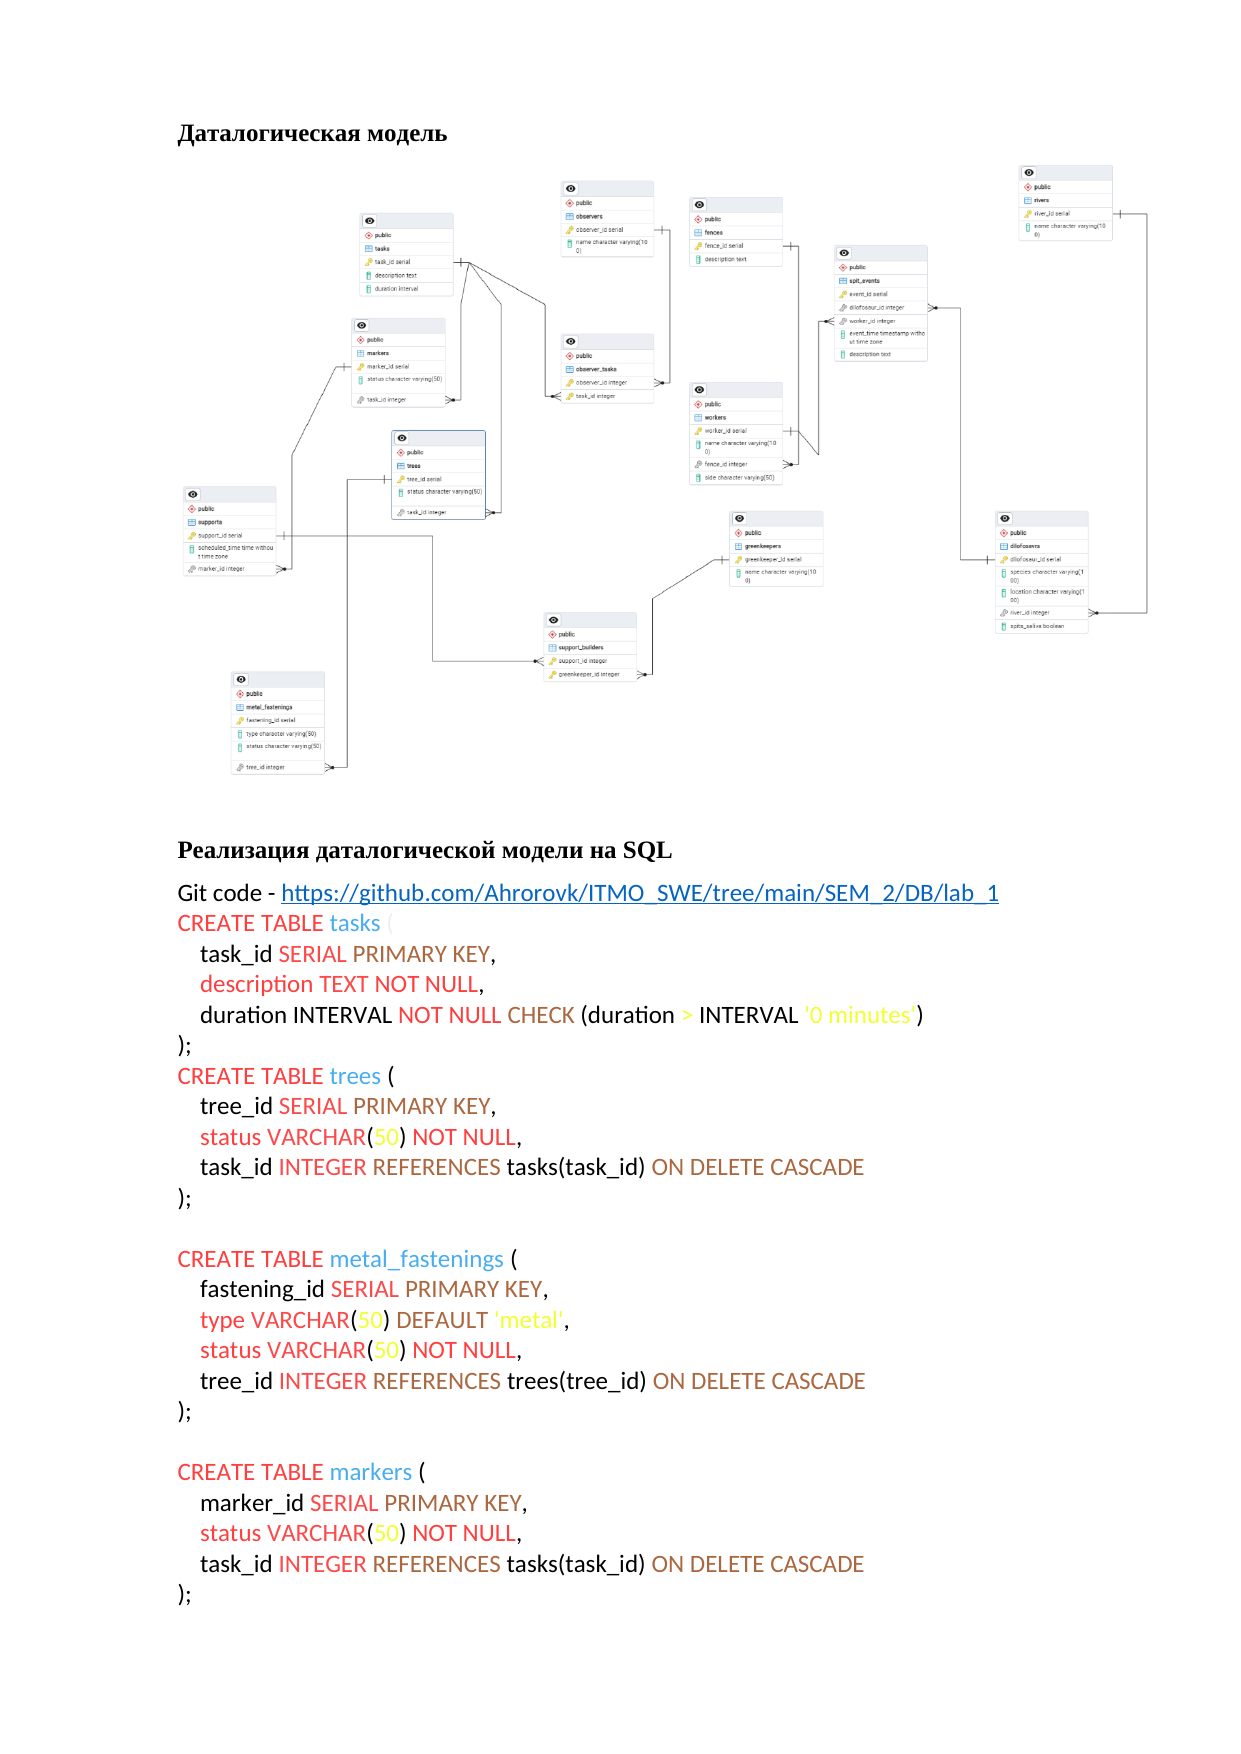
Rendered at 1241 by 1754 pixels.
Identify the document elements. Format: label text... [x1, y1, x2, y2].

text tree_id INTEGER REFERENCES trees(tree_id) ON DELETE CASCADE [177, 1365, 1152, 1396]
text duration INTERVAL NOT NULL CHECK (duration > INTERVAL '0 minutes') [177, 999, 1152, 1029]
text CREATE TABLE tasks ( [177, 907, 1152, 938]
text marker_id SERIAL PRIMARY KEY, [177, 1487, 1152, 1518]
text status VARCHAR(50) NOT NULL, [177, 1518, 1152, 1548]
text CREATE TABLE markers ( [177, 1457, 1152, 1487]
text tree_id SERIAL PRIMARY KEY, [177, 1090, 1152, 1121]
text task_id INTEGER REFERENCES tasks(task_id) ON DELETE CASCADE [177, 1548, 1152, 1579]
subtitle Даталогическая модель [177, 118, 1152, 147]
text ); [177, 1182, 1152, 1212]
text task_id SERIAL PRIMARY KEY, [177, 938, 1152, 968]
text CREATE TABLE metal_fastenings ( [177, 1243, 1152, 1273]
text ); [177, 1029, 1152, 1060]
text status VARCHAR(50) NOT NULL, [177, 1121, 1152, 1151]
text CREATE TABLE trees ( [177, 1060, 1152, 1090]
text description TEXT NOT NULL, [177, 968, 1152, 999]
text Git code - https://github.com/Ahrorovk/ITMO_SWE/tree/main/SEM_2/DB/lab_1 [177, 877, 1152, 907]
text ); [177, 1396, 1152, 1426]
text task_id INTEGER REFERENCES tasks(task_id) ON DELETE CASCADE [177, 1151, 1152, 1182]
text ); [177, 1579, 1152, 1609]
text status VARCHAR(50) NOT NULL, [177, 1334, 1152, 1365]
text fastening_id SERIAL PRIMARY KEY, [177, 1273, 1152, 1304]
text type VARCHAR(50) DEFAULT 'metal', [177, 1304, 1152, 1334]
subtitle Реализация даталогической модели на SQL [177, 835, 1152, 864]
